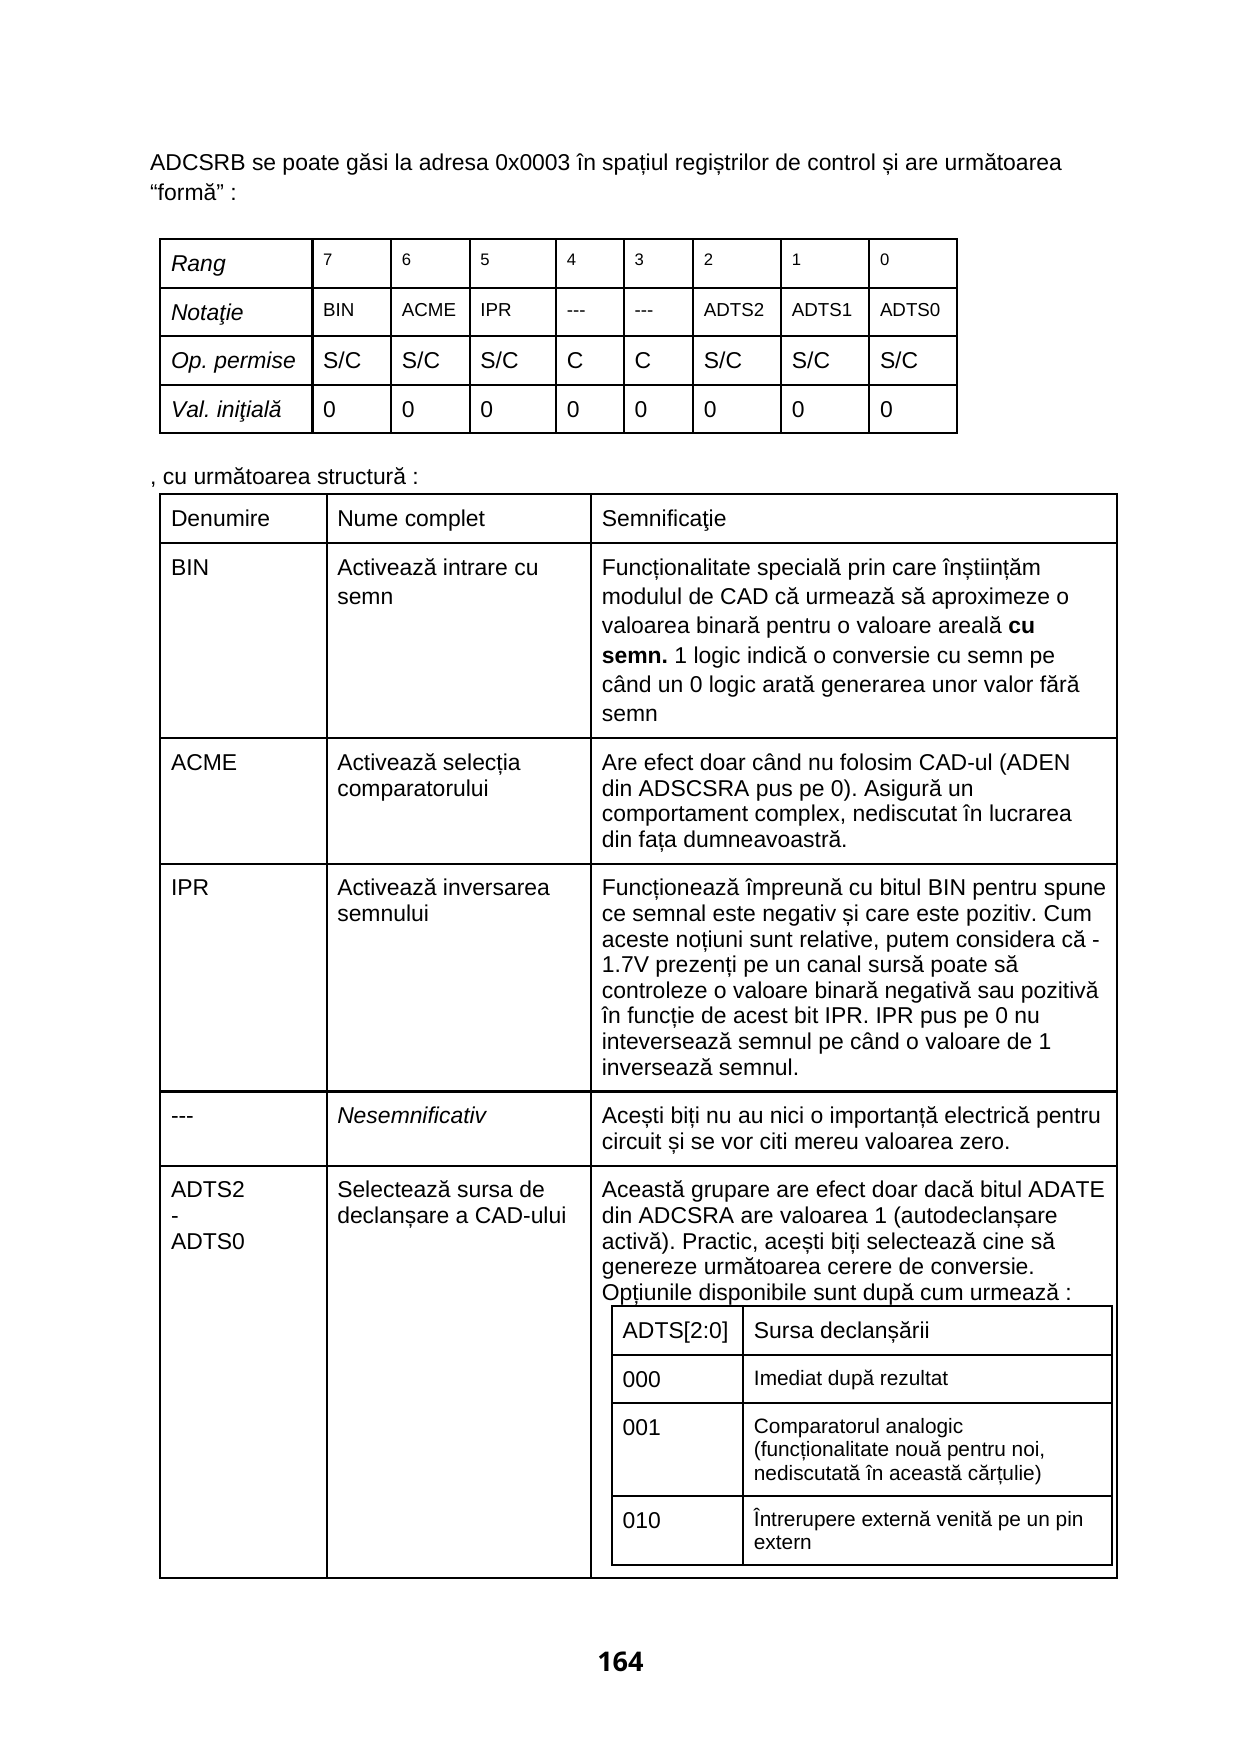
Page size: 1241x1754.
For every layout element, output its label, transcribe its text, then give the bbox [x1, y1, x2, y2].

table_cell ACME [392, 289, 469, 335]
table_cell Acești biți nu au nici o importanță electrică pentru circuit și se vor citi mereu valoarea zero. [592, 1093, 1116, 1164]
table_cell --- [625, 289, 692, 335]
table_cell Funcționează împreună cu bitul BIN pentru spune ce semnal este negativ și care este pozitiv. Cum aceste noțiuni sunt relative, putem considera că -1.7V prezenți pe un canal sursă poate să controleze o valoare binară negativă sau pozitivă în funcție de acest bit IPR. IPR pus pe 0 nu inteversează semnul pe când o valoare de 1 inversează semnul. [592, 865, 1116, 1090]
table_cell Imediat după rezultat [744, 1356, 1111, 1402]
table_cell Op. permise [161, 337, 311, 384]
table_cell 0 [314, 386, 390, 432]
table_cell ACME [161, 739, 326, 862]
table_cell Activează selecția comparatorului [328, 739, 590, 862]
table_cell IPR [471, 289, 555, 335]
table_cell Val. iniţială [161, 386, 311, 432]
table_cell Selectează sursa de declanșare a CAD-ului [328, 1167, 590, 1577]
table_cell Activează intrare cu semn [328, 544, 590, 737]
table_cell C [557, 337, 623, 384]
table_cell 001 [613, 1404, 742, 1495]
table_cell Comparatorul analogic (funcționalitate nouă pentru noi, nediscutată în această cărțulie) [744, 1404, 1111, 1495]
table_cell C [625, 337, 692, 384]
text ADCSRB se poate găsi la adresa 0x0003 în spațiul regiștrilor de control și are următoarea “formă” : [150, 150, 1091, 205]
table_cell 0 [392, 386, 469, 432]
table_cell 010 [613, 1497, 742, 1564]
table_cell Funcționalitate specială prin care înștiințăm modulul de CAD că urmează să aproximeze o valoarea binară pentru o valoare areală cu semn. 1 logic indică o conversie cu semn pe când un 0 logic arată generarea unor valor fără semn [592, 544, 1116, 737]
table_cell S/C [471, 337, 555, 384]
table_cell Această grupare are efect doar dacă bitul ADATE din ADCSRA are valoarea 1 (autodeclanșare activă). Practic, acești biți selectează cine să genereze următoarea cerere de conversie. Opțiunile disponibile sunt după cum urmează : [592, 1167, 1116, 1577]
table_cell 000 [613, 1356, 742, 1402]
table_cell 0 [471, 386, 555, 432]
table_header 7 [314, 240, 390, 287]
table_header 4 [557, 240, 623, 287]
table_cell Notaţie [161, 289, 311, 335]
table_cell Are efect doar când nu folosim CAD-ul (ADEN din ADSCSRA pus pe 0). Asigură un comportament complex, nediscutat în lucrarea din fața dumneavoastră. [592, 739, 1116, 862]
table_cell BIN [314, 289, 390, 335]
table_cell ADTS2 - ADTS0 [161, 1167, 326, 1577]
table_cell --- [557, 289, 623, 335]
table_cell 0 [625, 386, 692, 432]
table_header Rang [161, 240, 311, 287]
table_cell IPR [161, 865, 326, 1090]
table_header 0 [870, 240, 956, 287]
table_header ADTS[2:0] [613, 1307, 742, 1354]
table_header 2 [694, 240, 780, 287]
table_header 6 [392, 240, 469, 287]
table_cell 0 [870, 386, 956, 432]
table_cell ADTS1 [782, 289, 868, 335]
table_cell S/C [782, 337, 868, 384]
table_cell --- [161, 1093, 326, 1164]
table_cell S/C [870, 337, 956, 384]
table_header 1 [782, 240, 868, 287]
table_header Denumire [161, 495, 326, 542]
table_cell 0 [782, 386, 868, 432]
table_cell BIN [161, 544, 326, 737]
table_header 3 [625, 240, 692, 287]
table_cell Întrerupere externă venită pe un pin extern [744, 1497, 1111, 1564]
table_cell S/C [392, 337, 469, 384]
table_cell ADTS0 [870, 289, 956, 335]
table_cell Activează inversarea semnului [328, 865, 590, 1090]
table_cell Nesemnificativ [328, 1093, 590, 1164]
table_cell S/C [694, 337, 780, 384]
table_header Semnificaţie [592, 495, 1116, 542]
text , cu următoarea structură : [150, 464, 1091, 489]
table_cell S/C [314, 337, 390, 384]
table_cell ADTS2 [694, 289, 780, 335]
table_cell 0 [557, 386, 623, 432]
table_cell 0 [694, 386, 780, 432]
table_header Nume complet [328, 495, 590, 542]
table_header Sursa declanșării [744, 1307, 1111, 1354]
table_header 5 [471, 240, 555, 287]
